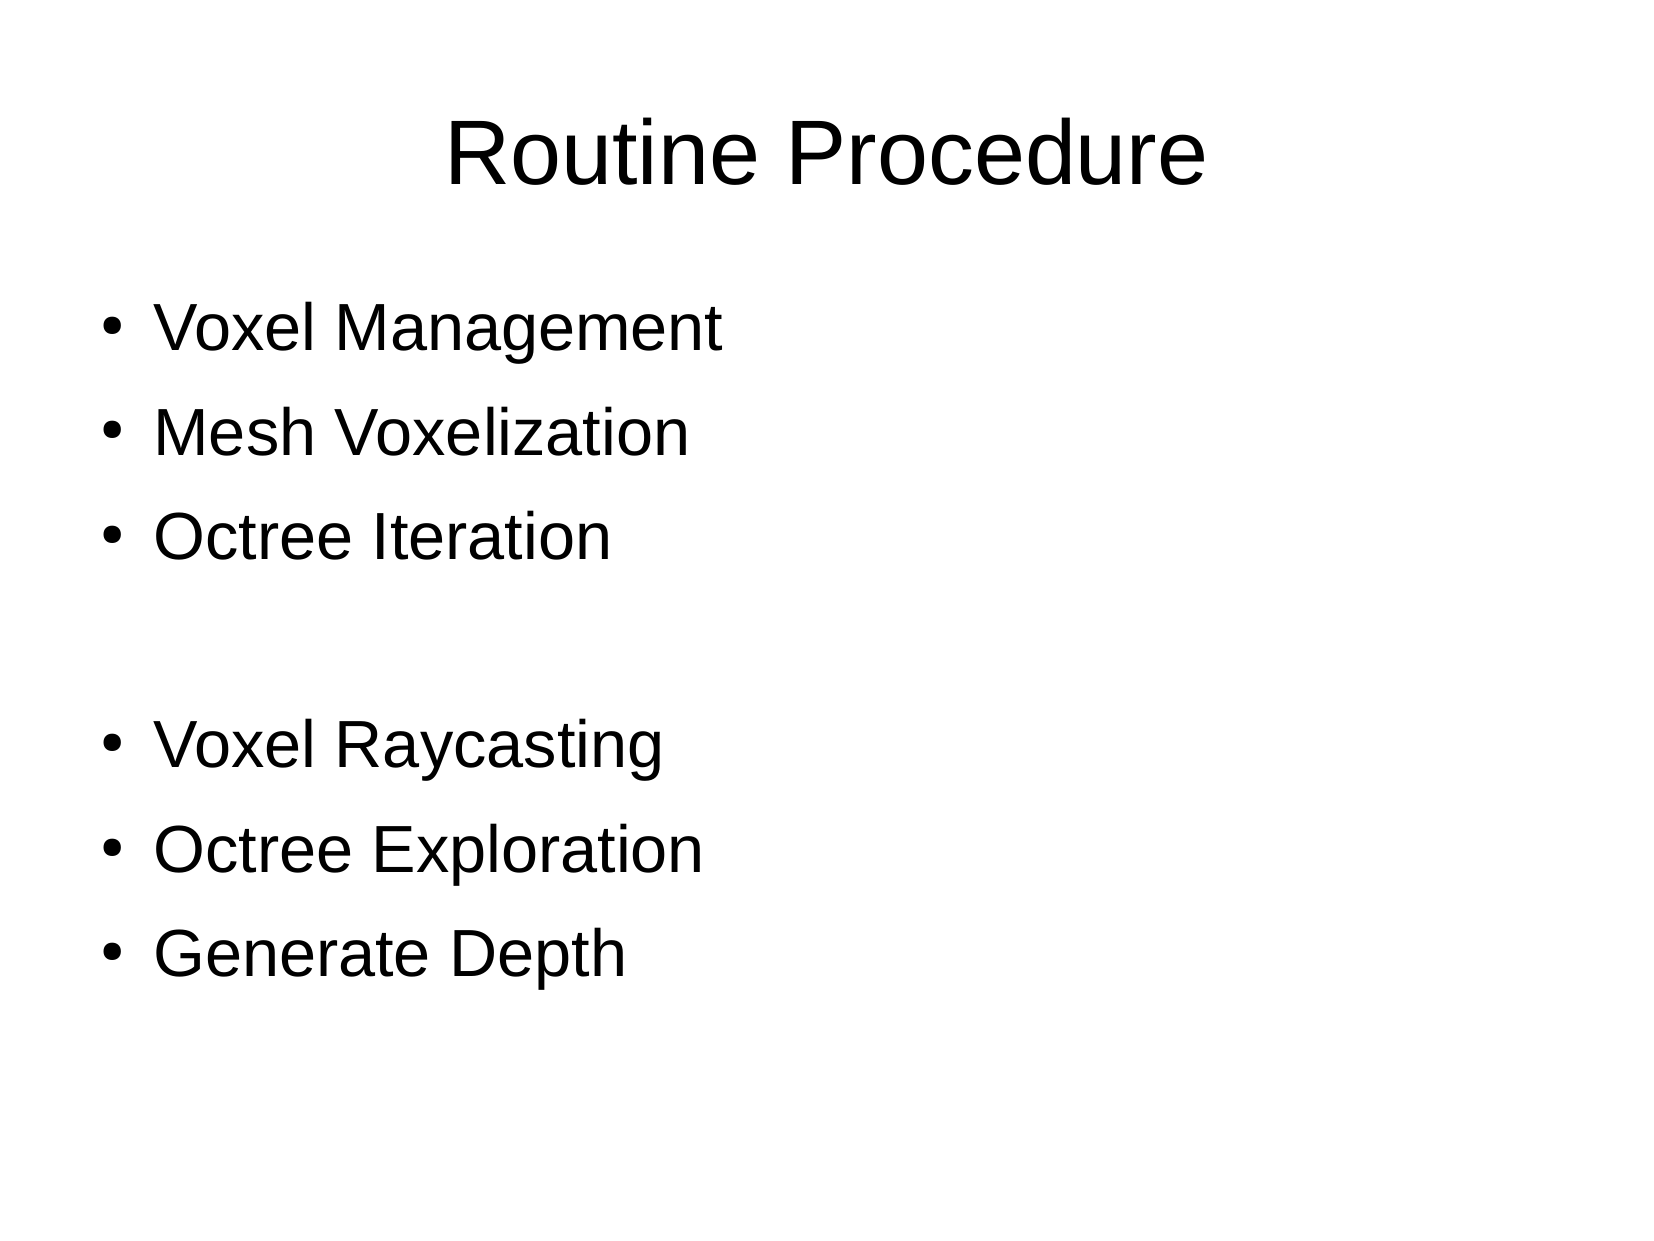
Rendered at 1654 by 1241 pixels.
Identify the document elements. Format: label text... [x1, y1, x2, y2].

list Voxel Management Mesh Voxelization Octree Iteration Voxel Raycasting Octree Exploration Generate Depth [82, 290, 1571, 1010]
title Routine Procedure [82, 49, 1571, 257]
